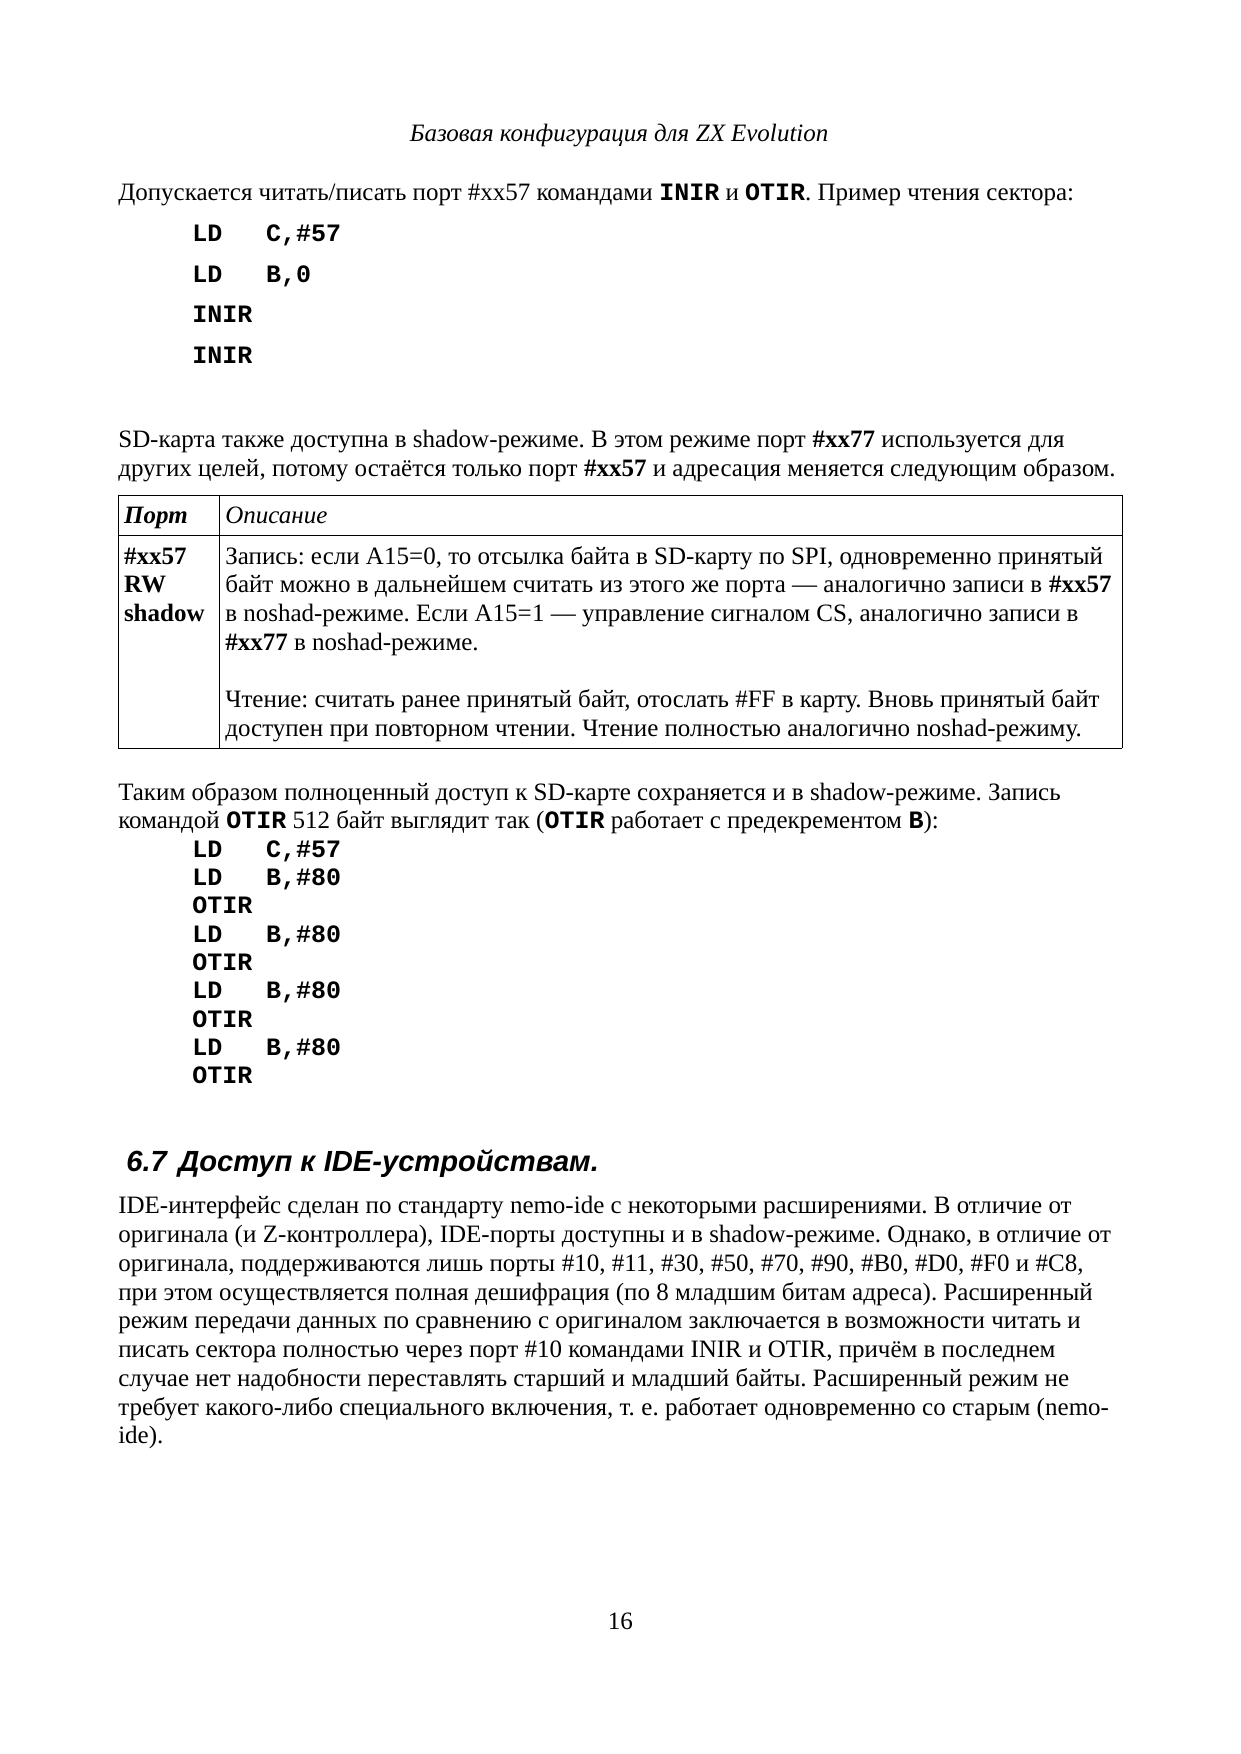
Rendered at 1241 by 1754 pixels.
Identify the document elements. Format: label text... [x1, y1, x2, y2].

table_header Порт [119, 496, 219, 535]
text Таким образом полноценный доступ к SD-карте сохраняется и в shadow-режиме. Запись командой OTIR 512 байт выглядит так (OTIR работает с предекрементом B): [118, 777, 1122, 836]
text LD B,#80 [118, 864, 1122, 893]
text INIR [118, 302, 1122, 330]
text LD C,#57 [118, 220, 1122, 249]
text OTIR [118, 1006, 1122, 1034]
text LD C,#57 [118, 836, 1122, 864]
text OTIR [118, 949, 1122, 978]
text SD-карта также доступна в shadow-режиме. В этом режиме порт #xx77 используется для других целей, потому остаётся только порт #xx57 и адресация меняется следующим образом. [118, 424, 1122, 482]
table_header Описание [220, 496, 1122, 535]
table_cell #xx57 RW shadow [119, 536, 219, 748]
text IDE-интерфейс сделан по стандарту nemo-ide с некоторыми расширениями. В отличие от оригинала (и Z-контроллера), IDE-порты доступны и в shadow-режиме. Однако, в отличие от оригинала, поддерживаются лишь порты #10, #11, #30, #50, #70, #90, #B0, #D0, #F0 и #C8, при этом осуществляется полная дешифрация (по 8 младшим битам адреса). Расширенный режим передачи данных по сравнению с оригиналом заключается в возможности читать и писать сектора полностью через порт #10 командами INIR и OTIR, причём в последнем случае нет надобности переставлять старший и младший байты. Расширенный режим не требует какого-либо специального включения, т. е. работает одновременно со старым (nemo-ide). [118, 1191, 1122, 1449]
text INIR [118, 343, 1122, 371]
subtitle Доступ к IDE-устройствам. [118, 1144, 1122, 1178]
text OTIR [118, 893, 1122, 921]
text LD B,0 [118, 261, 1122, 289]
text Допускается читать/писать порт #xx57 командами INIR и OTIR. Пример чтения сектора: [118, 177, 1122, 208]
table_cell Запись: если A15=0, то отсылка байта в SD-карту по SPI, одновременно принятый байт можно в дальнейшем считать из этого же порта — аналогично записи в #xx57 в noshad-режиме. Если A15=1 — управление сигналом CS, аналогично записи в #xx77 в noshad-режиме. Чтение: считать ранее принятый байт, отослать #FF в карту. Вновь принятый байт доступен при повторном чтении. Чтение полностью аналогично noshad-режиму. [220, 536, 1122, 748]
text LD B,#80 [118, 921, 1122, 949]
text LD B,#80 [118, 978, 1122, 1006]
text OTIR [118, 1063, 1122, 1091]
text LD B,#80 [118, 1034, 1122, 1063]
